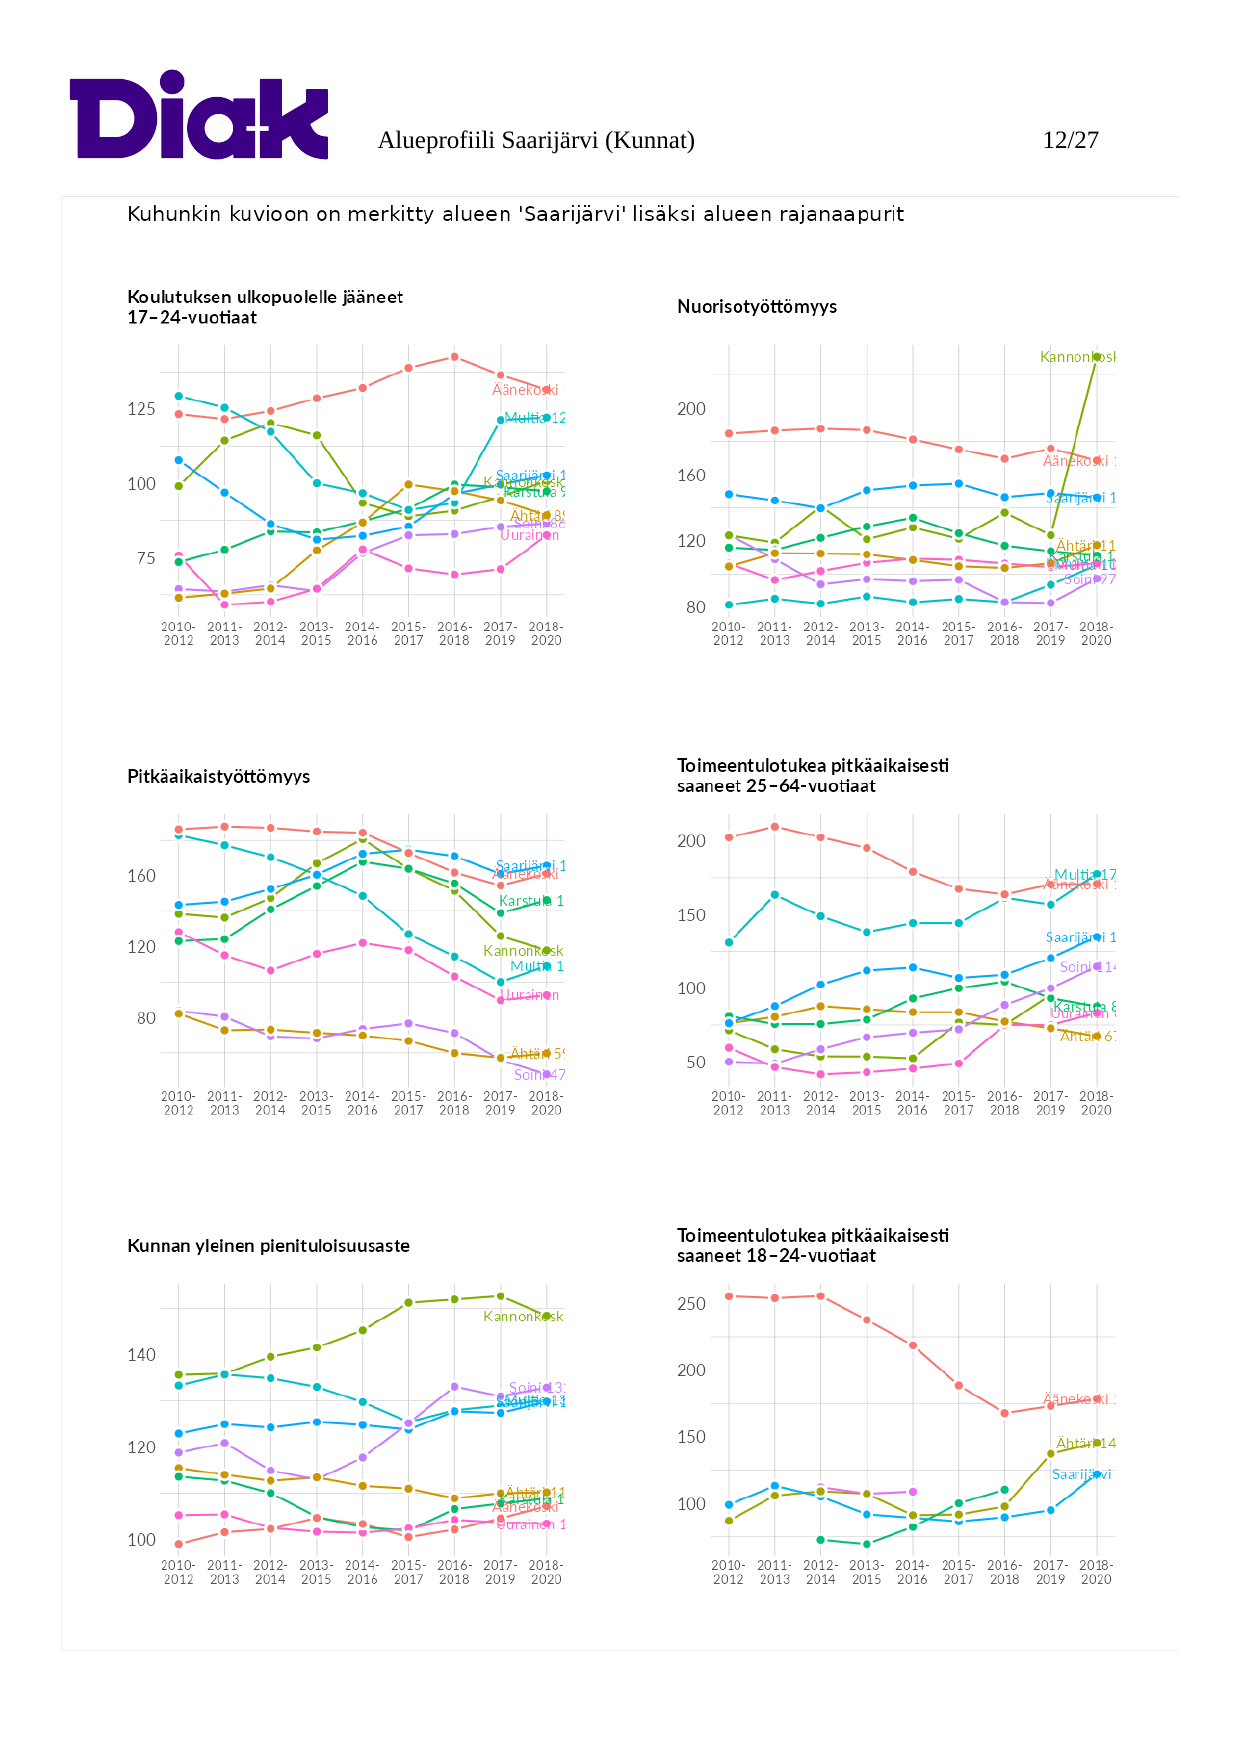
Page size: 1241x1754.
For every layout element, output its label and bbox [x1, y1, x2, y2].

picture [61, 196, 1179, 1651]
